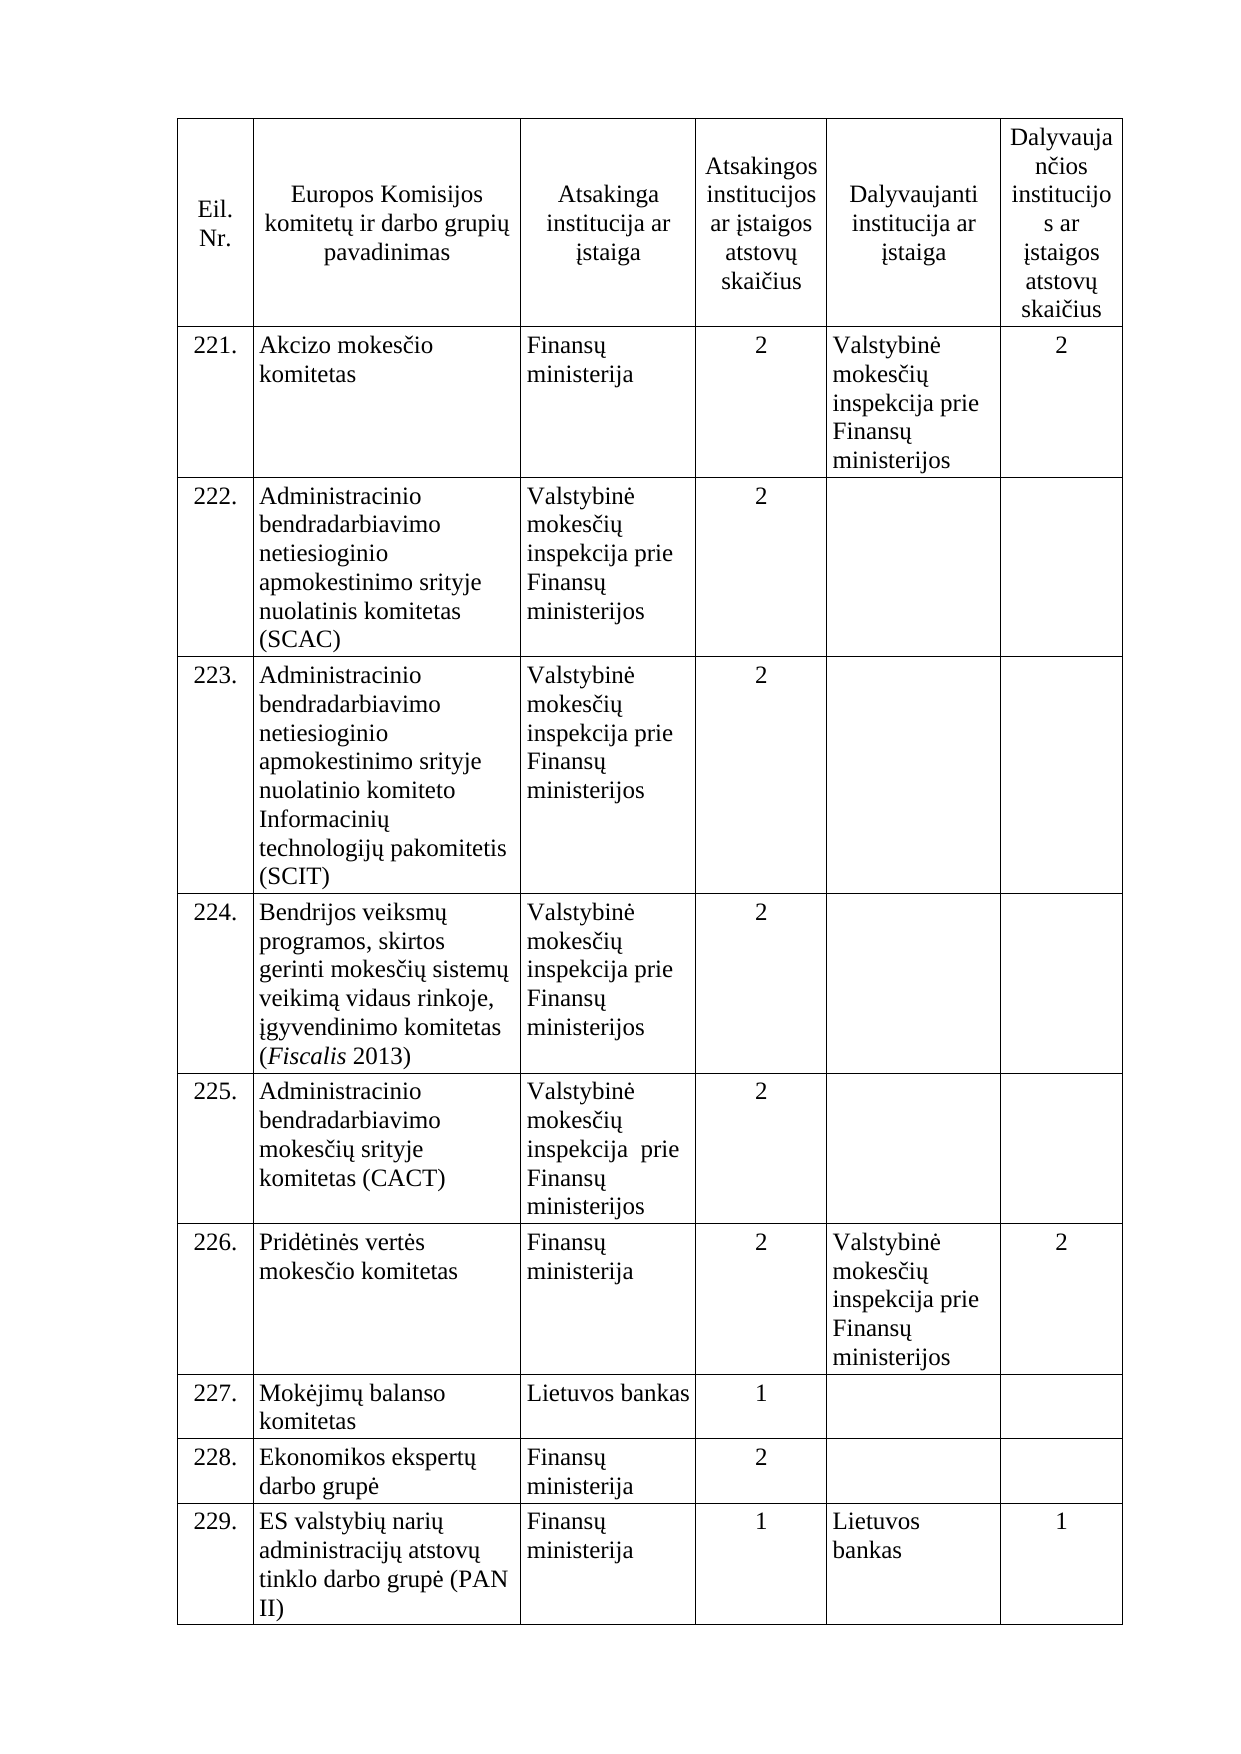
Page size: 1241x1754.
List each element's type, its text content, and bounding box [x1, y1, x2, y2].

table_cell [827, 1439, 1000, 1502]
table_cell 1 [1001, 1504, 1122, 1624]
table_cell Valstybinė mokesčių inspekcija prie Finansų ministerijos [521, 657, 695, 893]
table_cell 224. [178, 894, 253, 1072]
table_cell Lietuvos bankas [827, 1504, 1000, 1624]
table_cell Finansų ministerija [521, 1224, 695, 1374]
table_cell Administracinio bendradarbiavimo netiesioginio apmokestinimo srityje nuolatinis komitetas (SCAC) [254, 478, 520, 656]
table_cell Finansų ministerija [521, 1504, 695, 1624]
table_cell Valstybinė mokesčių inspekcija prie Finansų ministerijos [827, 327, 1000, 477]
table_cell [1001, 478, 1122, 656]
table_cell Akcizo mokesčio komitetas [254, 327, 520, 477]
table_cell 222. [178, 478, 253, 656]
table_header Atsakinga institucija ar įstaiga [521, 119, 695, 326]
table_cell Administracinio bendradarbiavimo mokesčių srityje komitetas (CACT) [254, 1074, 520, 1223]
table_cell Valstybinė mokesčių inspekcija prie Finansų ministerijos [827, 1224, 1000, 1374]
table_header Europos Komisijos komitetų ir darbo grupių pavadinimas [254, 119, 520, 326]
table_cell Valstybinė mokesčių inspekcija prie Finansų ministerijos [521, 478, 695, 656]
table_cell 225. [178, 1074, 253, 1223]
table_cell Valstybinė mokesčių inspekcija prie Finansų ministerijos [521, 1074, 695, 1223]
table_cell [1001, 1375, 1122, 1438]
table_header Dalyvaujančios institucijos ar įstaigos atstovų skaičius [1001, 119, 1122, 326]
table_cell [827, 657, 1000, 893]
table_cell 2 [696, 327, 826, 477]
table_cell ES valstybių narių administracijų atstovų tinklo darbo grupė (PAN II) [254, 1504, 520, 1624]
table_cell 227. [178, 1375, 253, 1438]
table_cell 2 [696, 657, 826, 893]
table_cell 2 [1001, 327, 1122, 477]
table_cell 226. [178, 1224, 253, 1374]
table_cell 1 [696, 1504, 826, 1624]
table_cell Valstybinė mokesčių inspekcija prie Finansų ministerijos [521, 894, 695, 1072]
table_cell 2 [696, 478, 826, 656]
table_cell 2 [1001, 1224, 1122, 1374]
table_cell Mokėjimų balanso komitetas [254, 1375, 520, 1438]
table_cell Administracinio bendradarbiavimo netiesioginio apmokestinimo srityje nuolatinio komiteto Informacinių technologijų pakomitetis (SCIT) [254, 657, 520, 893]
table_cell 228. [178, 1439, 253, 1502]
table_cell 2 [696, 894, 826, 1072]
table_cell Pridėtinės vertės mokesčio komitetas [254, 1224, 520, 1374]
table_cell [827, 1074, 1000, 1223]
table_cell Finansų ministerija [521, 327, 695, 477]
table_cell [827, 478, 1000, 656]
table_cell Lietuvos bankas [521, 1375, 695, 1438]
table_cell [827, 894, 1000, 1072]
table_cell 2 [696, 1224, 826, 1374]
table_cell 1 [696, 1375, 826, 1438]
table_header Atsakingos institucijos ar įstaigos atstovų skaičius [696, 119, 826, 326]
table_cell 229. [178, 1504, 253, 1624]
table_cell 221. [178, 327, 253, 477]
table_cell Ekonomikos ekspertų darbo grupė [254, 1439, 520, 1502]
table_header Dalyvaujanti institucija ar įstaiga [827, 119, 1000, 326]
table_header Eil. Nr. [178, 119, 253, 326]
table_cell [1001, 894, 1122, 1072]
table_cell [827, 1375, 1000, 1438]
table_cell [1001, 1439, 1122, 1502]
table_cell 223. [178, 657, 253, 893]
table_cell [1001, 1074, 1122, 1223]
table_cell [1001, 657, 1122, 893]
table_cell 2 [696, 1074, 826, 1223]
table_cell Finansų ministerija [521, 1439, 695, 1502]
table_cell Bendrijos veiksmų programos, skirtos gerinti mokesčių sistemų veikimą vidaus rinkoje, įgyvendinimo komitetas (Fiscalis 2013) [254, 894, 520, 1072]
table_cell 2 [696, 1439, 826, 1502]
